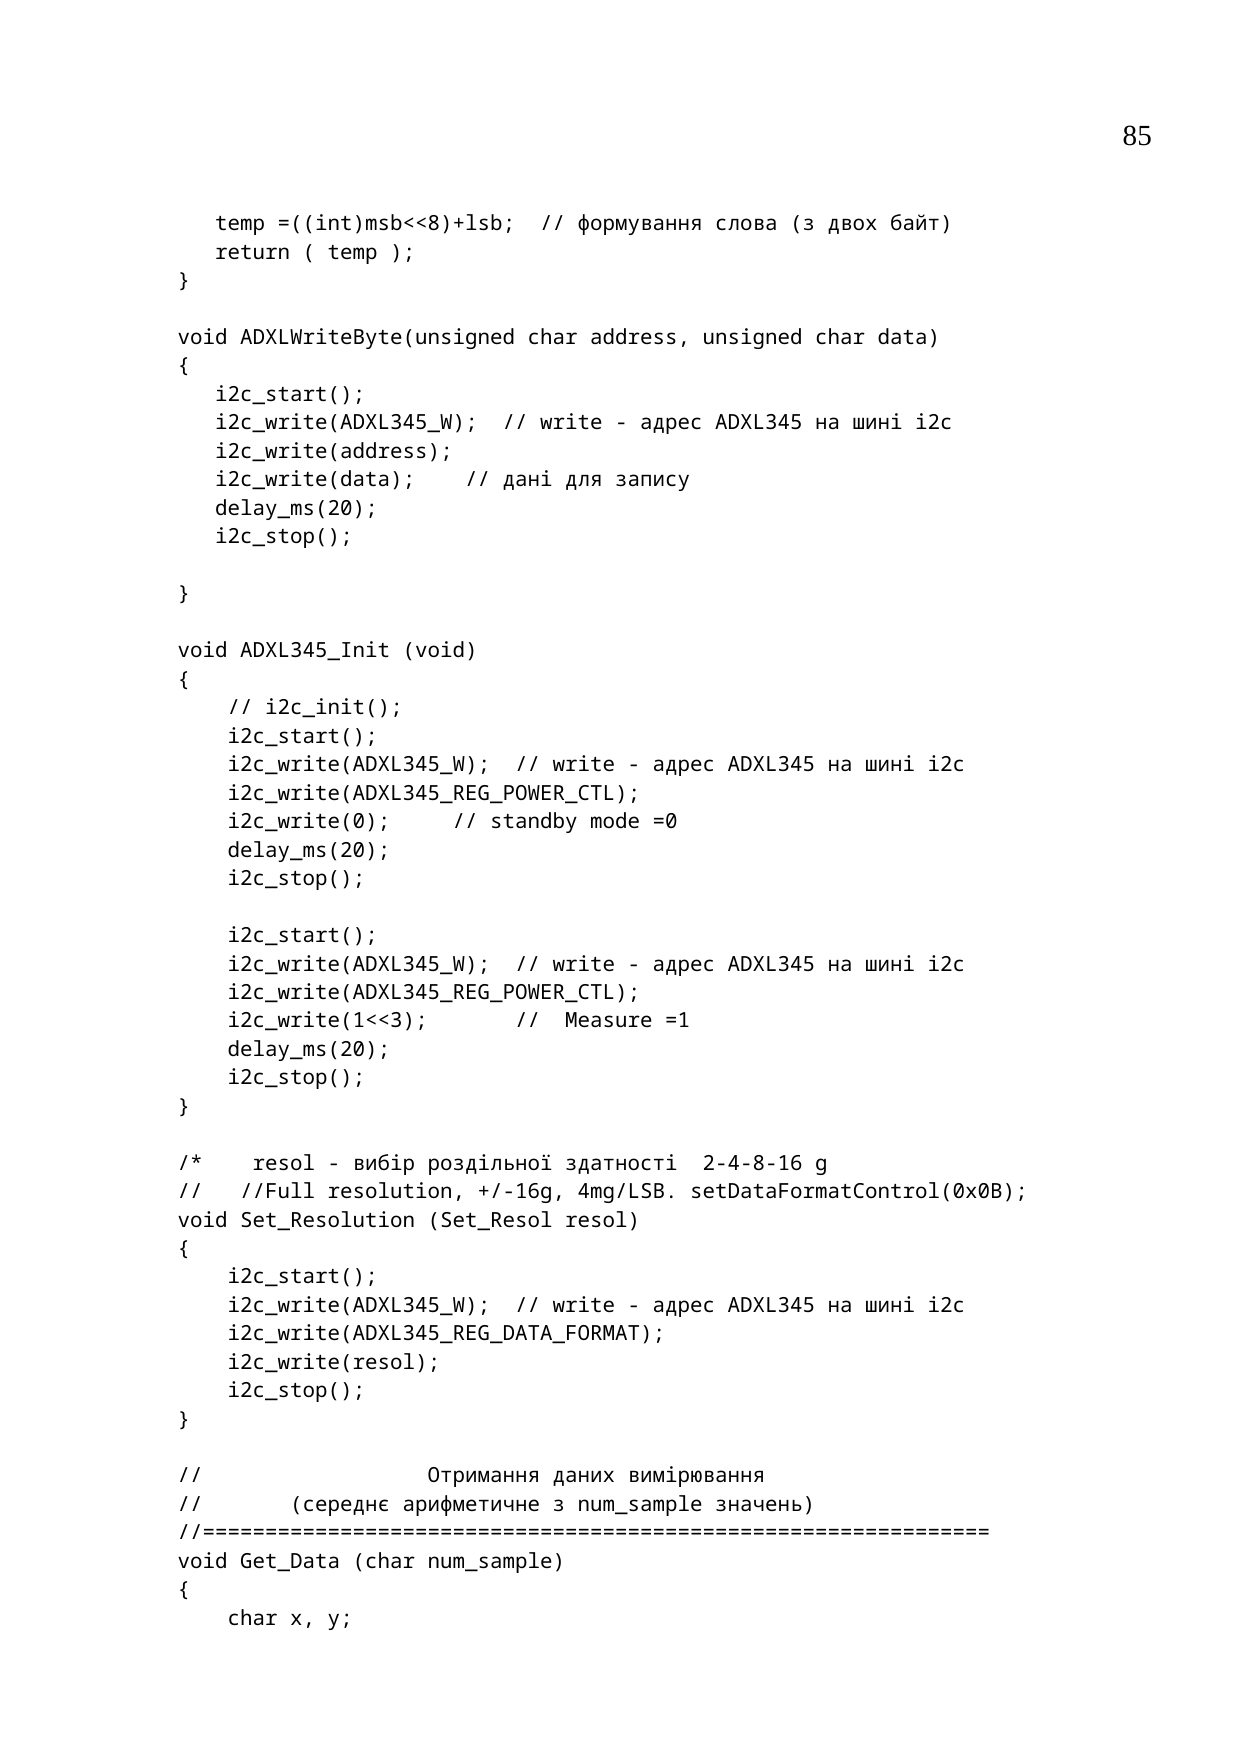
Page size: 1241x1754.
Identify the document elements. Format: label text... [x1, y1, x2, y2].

text i2c_stop(); [177, 863, 1152, 892]
text void ADXL345_Init (void) [177, 636, 1152, 664]
text } [177, 1091, 1152, 1119]
text temp =((int)msb<<8)+lsb; // формування слова (з двох байт) [177, 208, 1152, 237]
text /* resol - вибір роздільної здатності 2-4-8-16 g [177, 1148, 1152, 1176]
text void Set_Resolution (Set_Resol resol) [177, 1205, 1152, 1233]
text } [177, 265, 1152, 294]
text i2c_start(); [177, 721, 1152, 749]
text // //Full resolution, +/-16g, 4mg/LSB. setDataFormatControl(0x0B); [177, 1176, 1152, 1205]
text i2c_write(ADXL345_REG_POWER_CTL); [177, 977, 1152, 1006]
text i2c_write(ADXL345_REG_POWER_CTL); [177, 778, 1152, 806]
text void ADXLWriteByte(unsigned char address, unsigned char data) [177, 322, 1152, 351]
text i2c_write(ADXL345_W); // write - адрес ADXL345 на шині i2c [177, 949, 1152, 977]
text //=============================================================== [177, 1517, 1152, 1546]
text { [177, 1233, 1152, 1262]
text i2c_write(address); [177, 436, 1152, 464]
text i2c_write(data); // дані для запису [177, 464, 1152, 493]
text { [177, 664, 1152, 692]
text // Отримання даних вимірювання [177, 1461, 1152, 1489]
text void Get_Data (char num_sample) [177, 1546, 1152, 1574]
text // i2c_init(); [177, 692, 1152, 721]
text // (середнє арифметичне з num_sample значень) [177, 1489, 1152, 1517]
text { [177, 1574, 1152, 1603]
text i2c_write(resol); [177, 1347, 1152, 1375]
text } [177, 578, 1152, 607]
text i2c_write(ADXL345_REG_DATA_FORMAT); [177, 1318, 1152, 1347]
text i2c_stop(); [177, 521, 1152, 550]
text i2c_start(); [177, 1262, 1152, 1290]
text delay_ms(20); [177, 835, 1152, 863]
text i2c_stop(); [177, 1062, 1152, 1091]
text i2c_start(); [177, 920, 1152, 949]
text i2c_start(); [177, 379, 1152, 407]
text i2c_write(1<<3); // Measure =1 [177, 1006, 1152, 1034]
text i2c_write(ADXL345_W); // write - адрес ADXL345 на шині i2c [177, 407, 1152, 436]
text return ( temp ); [177, 237, 1152, 265]
text i2c_write(ADXL345_W); // write - адрес ADXL345 на шині i2c [177, 1290, 1152, 1318]
text delay_ms(20); [177, 493, 1152, 521]
text char x, y; [177, 1603, 1152, 1631]
text i2c_write(0); // standby mode =0 [177, 806, 1152, 835]
text delay_ms(20); [177, 1034, 1152, 1062]
text { [177, 351, 1152, 379]
text i2c_write(ADXL345_W); // write - адрес ADXL345 на шині i2c [177, 749, 1152, 778]
text } [177, 1404, 1152, 1432]
text i2c_stop(); [177, 1375, 1152, 1404]
